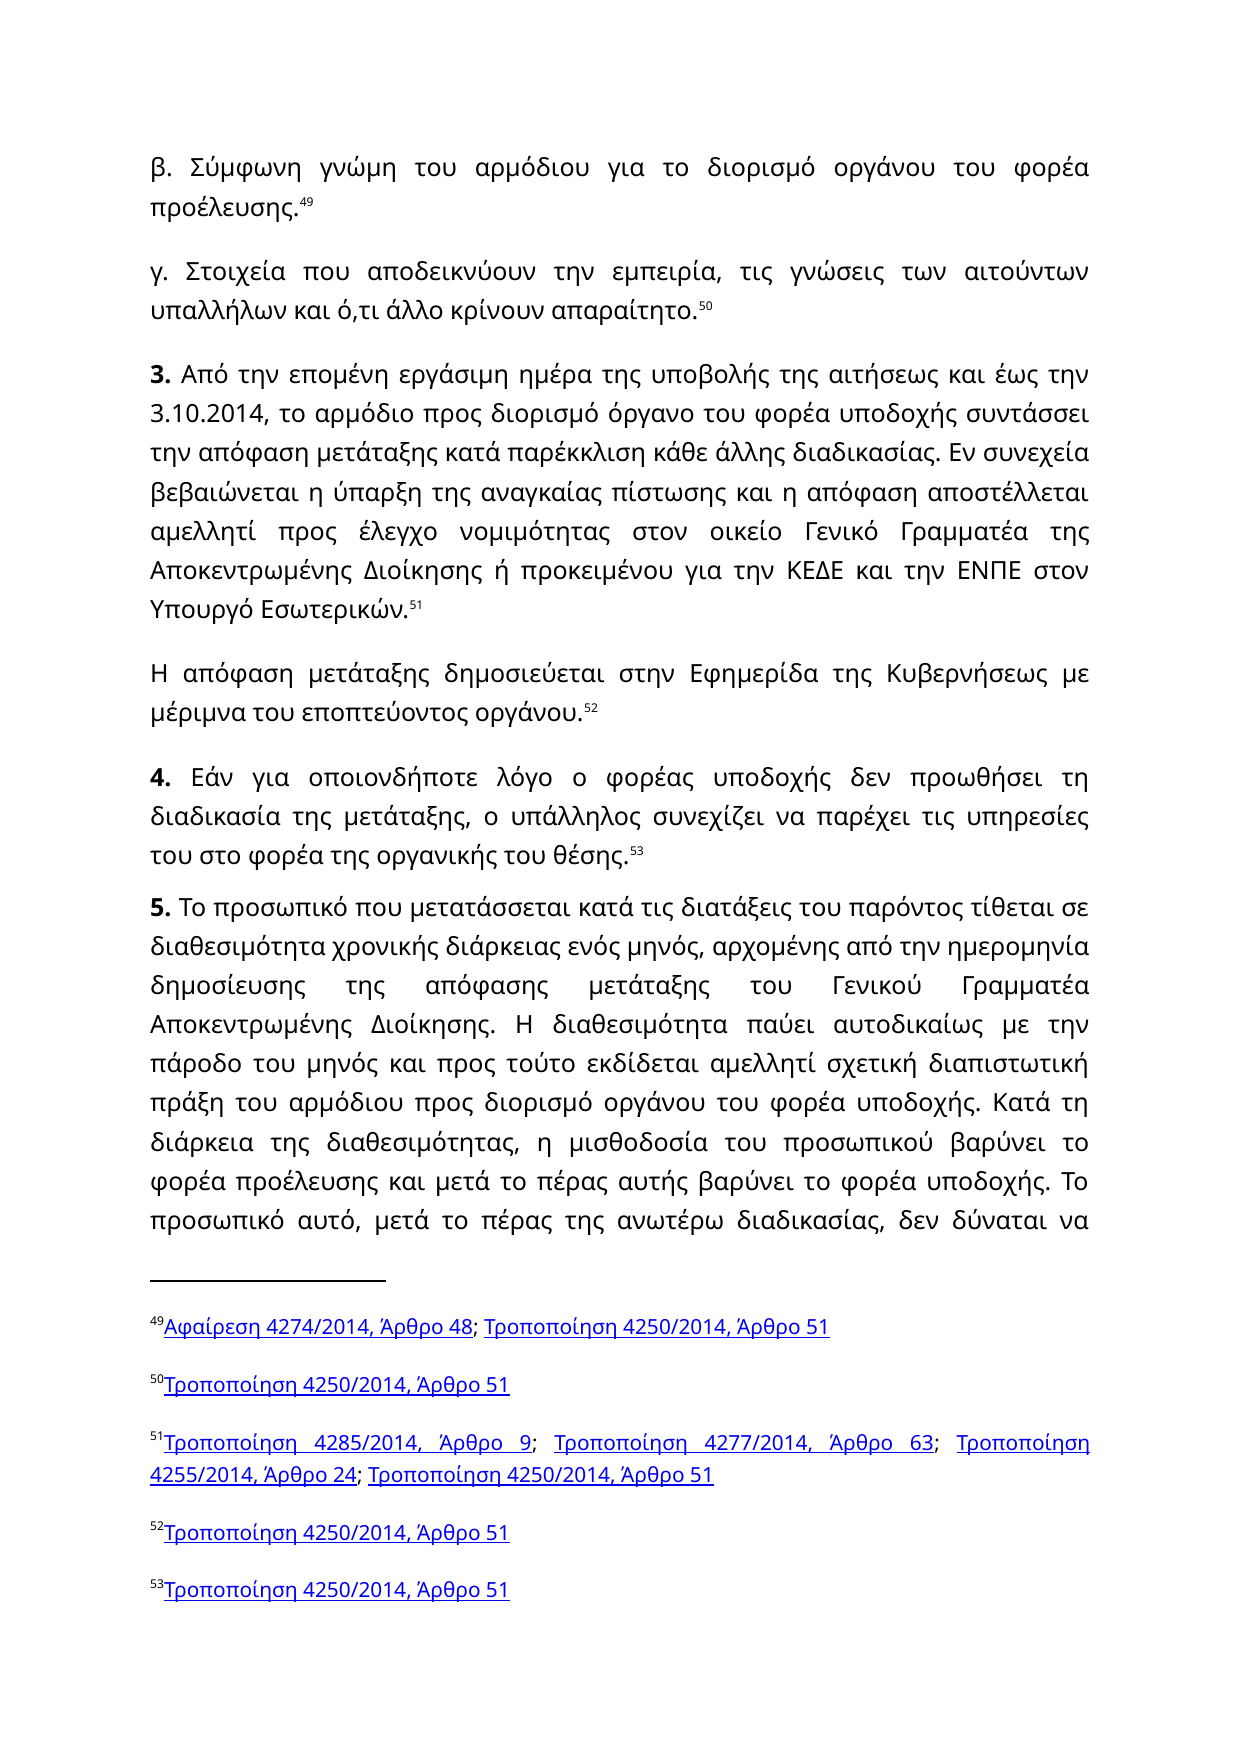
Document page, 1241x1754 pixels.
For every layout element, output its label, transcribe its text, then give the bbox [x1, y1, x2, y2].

text Τροποποίηση 4285/2014, Άρθρο 9; Τροποποίηση 4277/2014, Άρθρο 63; Τροποποίηση 4255/2014, Άρθρο 24; Τροποποίηση 4250/2014, Άρθρο 51 [150, 1428, 1090, 1489]
text 4. Εάν για οποιονδήποτε λόγο ο φορέας υποδοχής δεν προωθήσει τη διαδικασία της μετάταξης, ο υπάλληλος συνεχίζει να παρέχει τις υπηρεσίες του στο φορέα της οργανικής του θέσης. [150, 759, 1090, 872]
text Αφαίρεση 4274/2014, Άρθρο 48; Τροποποίηση 4250/2014, Άρθρο 51 [150, 1312, 1090, 1341]
text γ. Στοιχεία που αποδεικνύουν την εμπειρία, τις γνώσεις των αιτούντων υπαλλήλων και ό,τι άλλο κρίνουν απαραίτητο. [150, 253, 1090, 327]
text β. Σύμφωνη γνώμη του αρμόδιου για το διορισμό οργάνου του φορέα προέλευσης. [150, 150, 1090, 223]
text Τροποποίηση 4250/2014, Άρθρο 51 [150, 1576, 1090, 1604]
text 3. Από την επομένη εργάσιμη ημέρα της υποβολής της αιτήσεως και έως την 3.10.2014, το αρμόδιο προς διορισμό όργανο του φορέα υποδοχής συντάσσει την απόφαση μετάταξης κατά παρέκκλιση κάθε άλλης διαδικασίας. Εν συνεχεία βεβαιώνεται η ύπαρξη της αναγκαίας πίστωσης και η απόφαση αποστέλλεται αμελλητί προς έλεγχο νομιμότητας στον οικείο Γενικό Γραμματέα της Αποκεντρωμένης Διοίκησης ή προκειμένου για την ΚΕΔΕ και την ΕΝΠΕ στον Υπουργό Εσωτερικών. [150, 357, 1090, 626]
text Τροποποίηση 4250/2014, Άρθρο 51 [150, 1518, 1090, 1546]
text 5. Το προσωπικό που μετατάσσεται κατά τις διατάξεις του παρόντος τίθεται σε διαθεσιμότητα χρονικής διάρκειας ενός μηνός, αρχομένης από την ημερομηνία δημοσίευσης της απόφασης μετάταξης του Γενικού Γραμματέα Αποκεντρωμένης Διοίκησης. Η διαθεσιμότητα παύει αυτοδικαίως με την πάροδο του μηνός και προς τούτο εκδίδεται αμελλητί σχετική διαπιστωτική πράξη του αρμόδιου προς διορισμό οργάνου του φορέα υποδοχής. Κατά τη διάρκεια της διαθεσιμότητας, η μισθοδοσία του προσωπικού βαρύνει το φορέα προέλευσης και μετά το πέρας αυτής βαρύνει το φορέα υποδοχής. Το προσωπικό αυτό, μετά το πέρας της ανωτέρω διαδικασίας, δεν δύναται να [150, 889, 1090, 1237]
text Η απόφαση μετάταξης δημοσιεύεται στην Εφημερίδα της Κυβερνήσεως με μέριμνα του εποπτεύοντος οργάνου. [150, 656, 1090, 729]
text Τροποποίηση 4250/2014, Άρθρο 51 [150, 1370, 1090, 1398]
